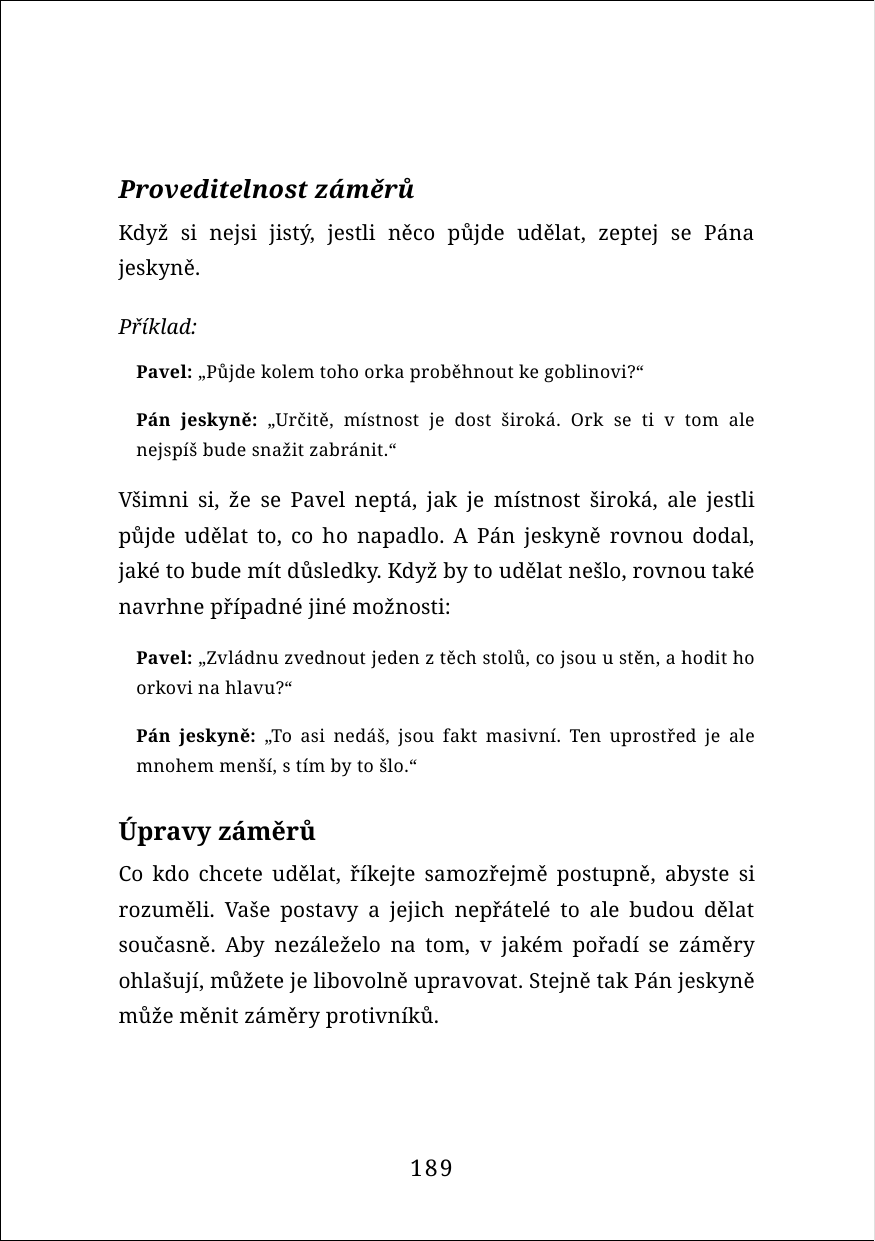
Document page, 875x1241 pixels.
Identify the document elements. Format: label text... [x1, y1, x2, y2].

text Co kdo chcete udělat, říkejte samozřejmě postupně, abyste si rozuměli. Vaše postavy a jejich nepřátelé to ale budou dělat současně. Aby nezáleželo na tom, v jakém pořadí se záměry ohlašují, můžete je libovolně upravovat. Stejně tak Pán jeskyně může měnit záměry protivníků. [118, 859, 756, 1030]
subtitle Proveditelnost záměrů [118, 172, 756, 206]
subtitle Úpravy záměrů [118, 813, 756, 847]
text Pán jeskyně: „To asi nedáš, jsou fakt masivní. Ten uprostřed je ale mnohem menší, s tím by to šlo.“ [136, 723, 756, 778]
text Pavel: „Půjde kolem toho orka proběhnout ke goblinovi?“ [136, 359, 756, 384]
text Všimni si, že se Pavel neptá, jak je místnost široká, ale jestli půjde udělat to, co ho napadlo. A Pán jeskyně rovnou dodal, jaké to bude mít důsledky. Když by to udělat nešlo, rovnou také navrhne případné jiné možnosti: [118, 486, 756, 621]
text Příklad: [118, 312, 756, 341]
text Pán jeskyně: „Určitě, místnost je dost široká. Ork se ti v tom ale nejspíš bude snažit zabránit.“ [136, 407, 756, 462]
text Když si nejsi jistý, jestli něco půjde udělat, zeptej se Pána jeskyně. [118, 218, 756, 282]
text Pavel: „Zvládnu zvednout jeden z těch stolů, co jsou u stěn, a hodit ho orkovi na hlavu?“ [136, 645, 756, 700]
